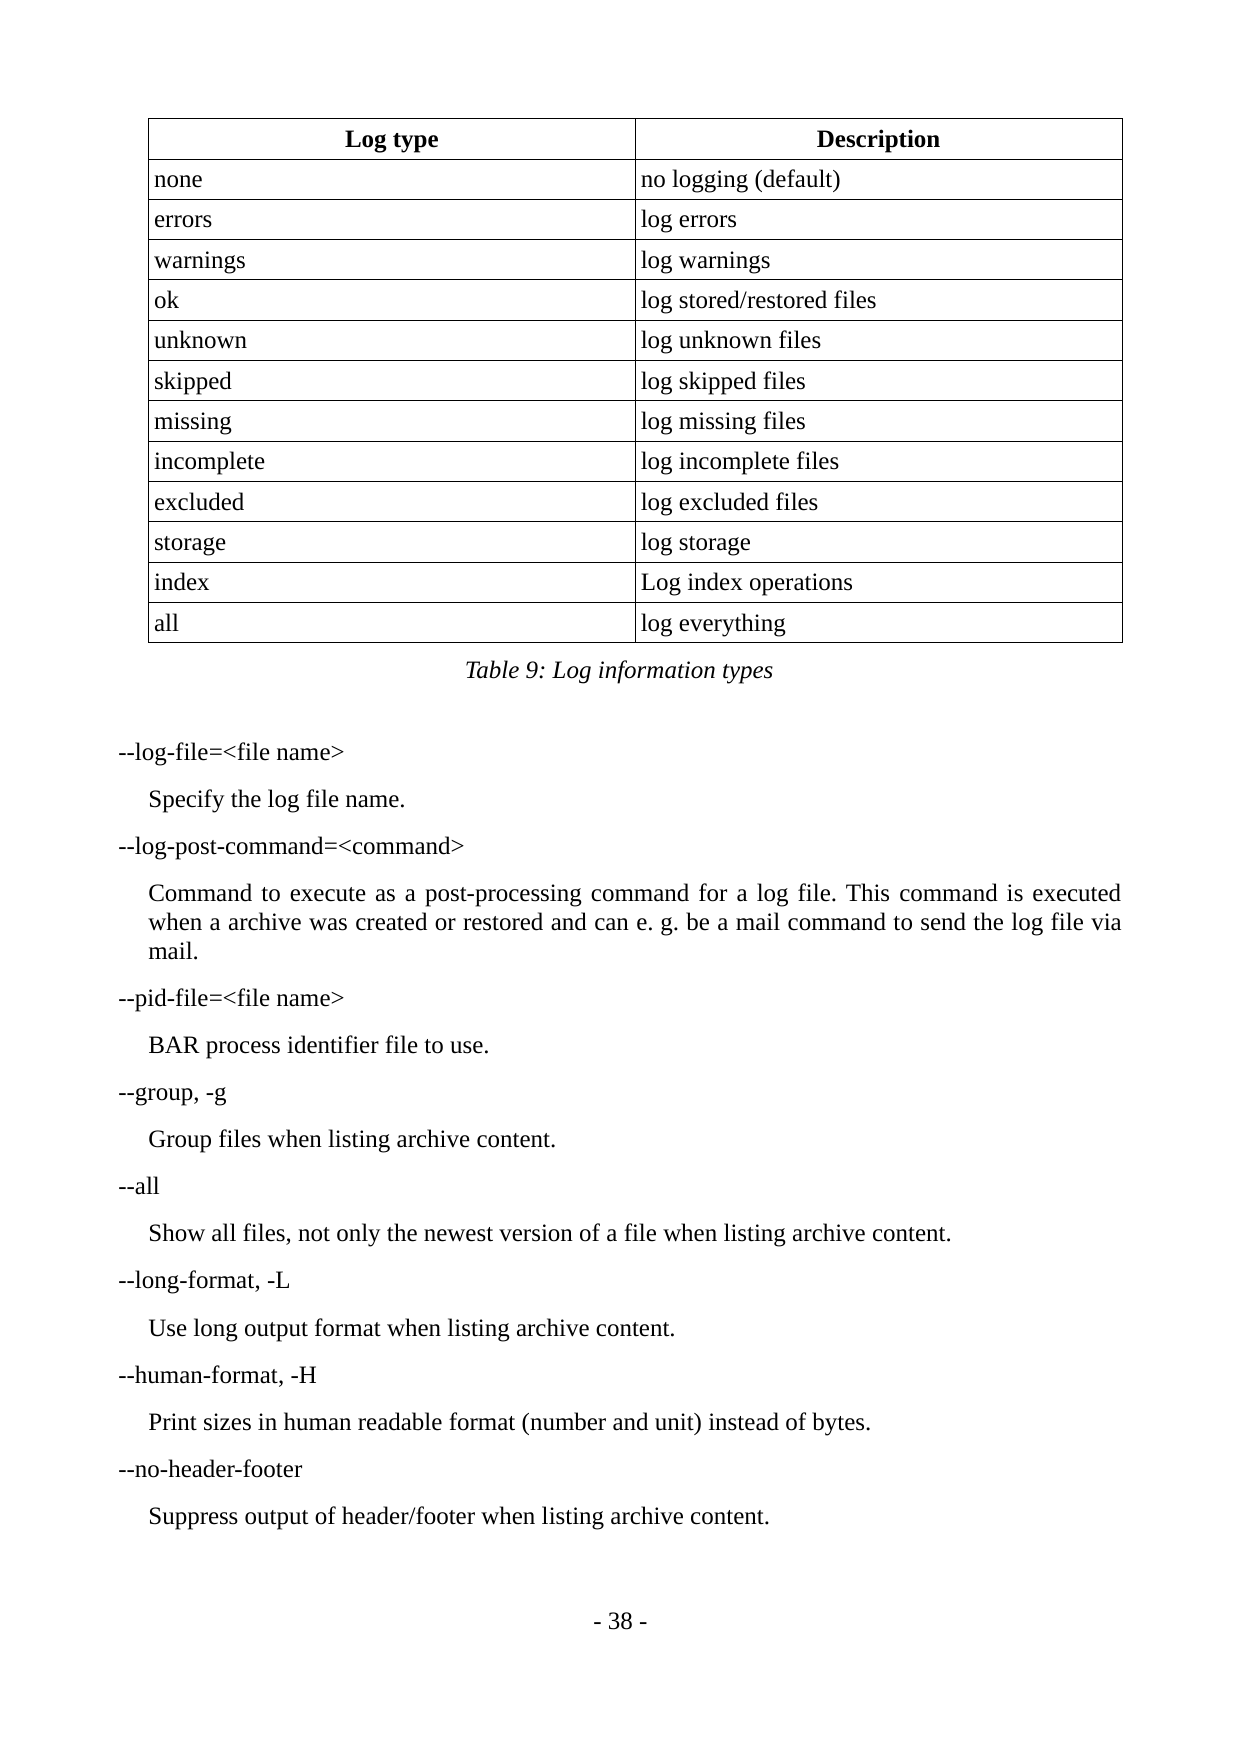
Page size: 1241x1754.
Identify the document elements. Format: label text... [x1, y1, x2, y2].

table_cell index [149, 563, 635, 602]
table_cell all [149, 603, 635, 642]
text Suppress output of header/footer when listing archive content. [148, 1501, 1122, 1530]
table_cell errors [149, 200, 635, 239]
table_cell missing [149, 401, 635, 441]
title --group, -g [118, 1077, 1122, 1106]
table_cell log incomplete files [636, 442, 1122, 481]
table_cell log everything [636, 603, 1122, 642]
table_cell incomplete [149, 442, 635, 481]
table_cell none [149, 160, 635, 199]
table_cell skipped [149, 361, 635, 400]
table_cell ok [149, 280, 635, 320]
table_header Description [636, 119, 1122, 158]
table_cell log stored/restored files [636, 280, 1122, 320]
table_cell log warnings [636, 240, 1122, 279]
title --log-file=<file name> [118, 737, 1122, 766]
table_cell log skipped files [636, 361, 1122, 400]
table_cell excluded [149, 482, 635, 521]
table_cell no logging (default) [636, 160, 1122, 199]
table_cell Log index operations [636, 563, 1122, 602]
title --human-format, -H [118, 1360, 1122, 1388]
table_cell log errors [636, 200, 1122, 239]
text Group files when listing archive content. [148, 1124, 1122, 1153]
table_cell unknown [149, 321, 635, 360]
table_cell log excluded files [636, 482, 1122, 521]
text BAR process identifier file to use. [148, 1030, 1122, 1059]
text Use long output format when listing archive content. [148, 1313, 1122, 1341]
title --log-post-command=<command> [118, 831, 1122, 860]
table_header Log type [149, 119, 635, 158]
table_cell log storage [636, 522, 1122, 562]
table_cell warnings [149, 240, 635, 279]
text Print sizes in human readable format (number and unit) instead of bytes. [148, 1407, 1122, 1436]
table_cell storage [149, 522, 635, 562]
title --all [118, 1171, 1122, 1200]
text Specify the log file name. [148, 784, 1122, 813]
table_cell log unknown files [636, 321, 1122, 360]
text Table 9: Log information types [118, 655, 1122, 683]
text Command to execute as a post-processing command for a log file. This command is executed when a archive was created or restored and can e. g. be a mail command to send the log file via mail. [148, 878, 1122, 965]
title --long-format, -L [118, 1266, 1122, 1294]
text Show all files, not only the newest version of a file when listing archive content. [148, 1218, 1122, 1247]
title --no-header-footer [118, 1454, 1122, 1483]
title --pid-file=<file name> [118, 983, 1122, 1012]
table_cell log missing files [636, 401, 1122, 441]
